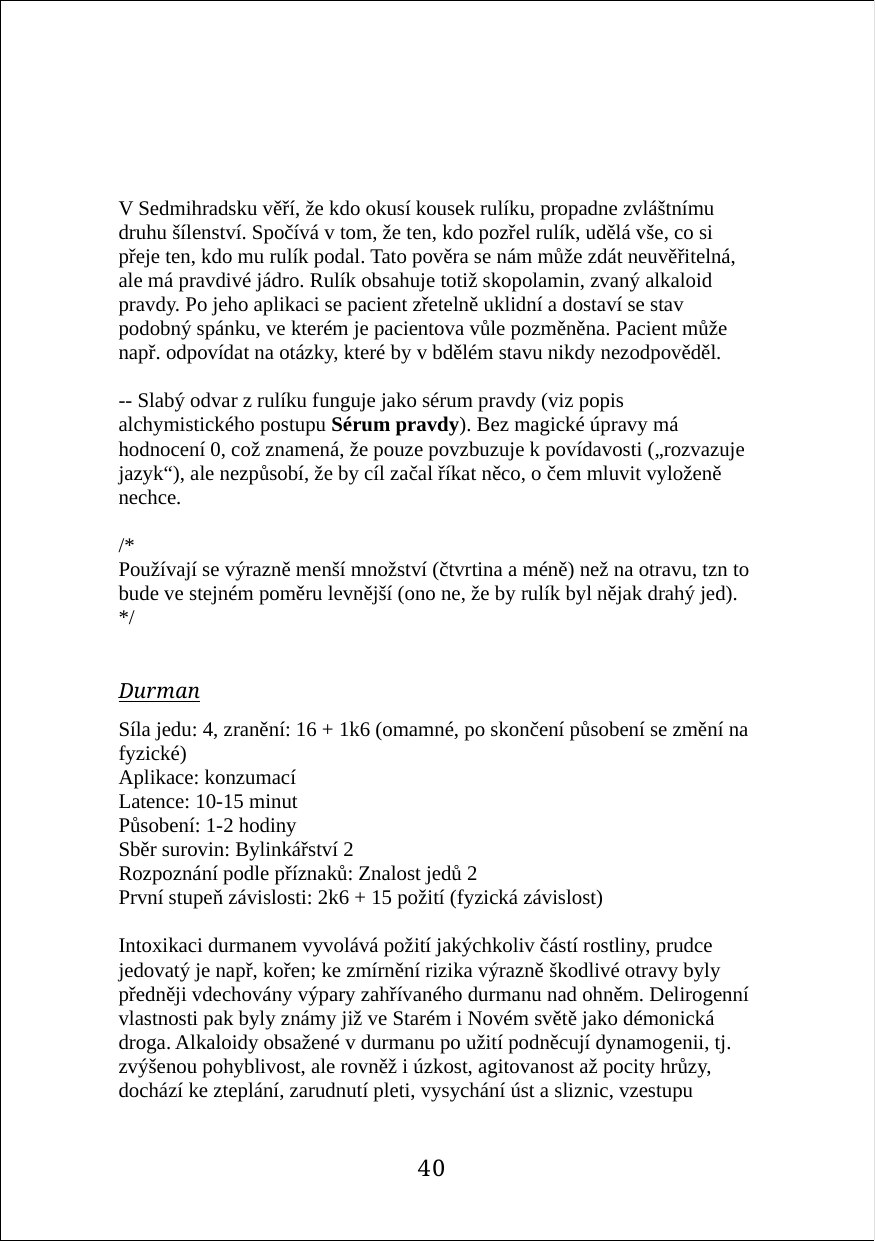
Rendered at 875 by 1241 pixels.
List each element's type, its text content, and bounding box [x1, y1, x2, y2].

text Latence: 10-15 minut [118, 789, 756, 813]
text */ [118, 605, 756, 629]
text Působení: 1-2 hodiny [118, 813, 756, 837]
text -- Slabý odvar z rulíku funguje jako sérum pravdy (viz popis alchymistického postupu Sérum pravdy). Bez magické úpravy má hodnocení 0, což znamená, že pouze povzbuzuje k povídavosti („rozvazuje jazyk“), ale nezpůsobí, že by cíl začal říkat něco, o čem mluvit vyloženě nechce. [118, 388, 756, 509]
text Intoxikaci durmanem vyvolává požití jakýchkoliv částí rostliny, prudce jedovatý je např, kořen; ke zmírnění rizika výrazně škodlivé otravy byly předněji vdechovány výpary zahřívaného durmanu nad ohněm. Delirogenní vlastnosti pak byly známy již ve Starém i Novém světě jako démonická droga. Alkaloidy obsažené v durmanu po užití podněcují dynamogenii, tj. zvýšenou pohyblivost, ale rovněž i úzkost, agitovanost až pocity hrůzy, dochází ke zteplání, zarudnutí pleti, vysychání úst a sliznic, vzestupu [118, 933, 756, 1102]
text Rozpoznání podle příznaků: Znalost jedů 2 [118, 861, 756, 885]
text První stupeň závislosti: 2k6 + 15 požití (fyzická závislost) [118, 885, 756, 909]
text Používají se výrazně menší množství (čtvrtina a méně) než na otravu, tzn to bude ve stejném poměru levnější (ono ne, že by rulík byl nějak drahý jed). [118, 557, 756, 605]
text /* [118, 533, 756, 557]
subtitle Durman [118, 677, 756, 705]
text V Sedmihradsku věří, že kdo okusí kousek rulíku, propadne zvláštnímu druhu šílenství. Spočívá v tom, že ten, kdo pozřel rulík, udělá vše, co si přeje ten, kdo mu rulík podal. Tato pověra se nám může zdát neuvěřitelná, ale má pravdivé jádro. Rulík obsahuje totiž skopolamin, zvaný alkaloid pravdy. Po jeho aplikaci se pacient zřetelně uklidní a dostaví se stav podobný spánku, ve kterém je pacientova vůle pozměněna. Pacient může např. odpovídat na otázky, které by v bdělém stavu nikdy nezodpověděl. [118, 196, 756, 364]
text Sběr surovin: Bylinkářství 2 [118, 837, 756, 861]
text Síla jedu: 4, zranění: 16 + 1k6 (omamné, po skončení působení se změní na fyzické) [118, 717, 756, 765]
text Aplikace: konzumací [118, 765, 756, 789]
